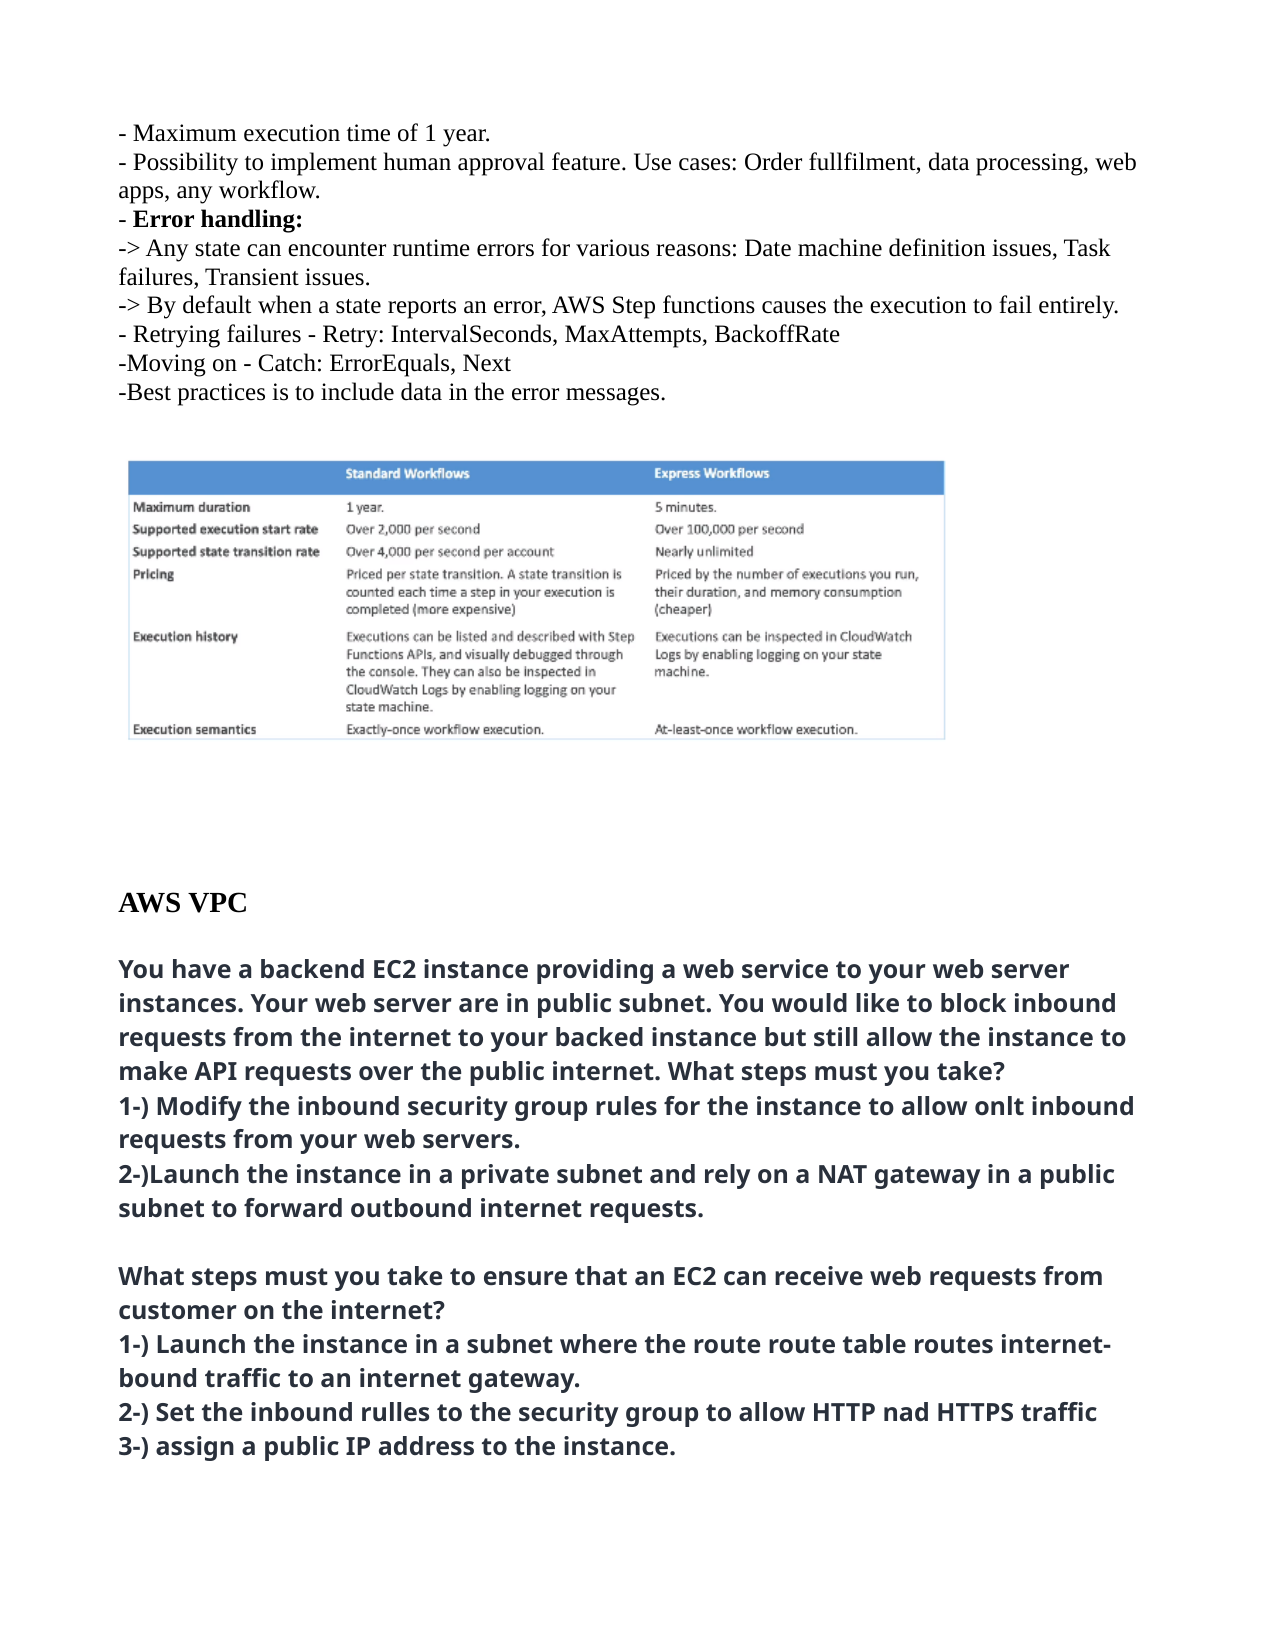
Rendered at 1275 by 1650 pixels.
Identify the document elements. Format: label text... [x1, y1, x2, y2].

text -> Any state can encounter runtime errors for various reasons: Date machine definition issues, Task failures, Transient issues. [118, 233, 1157, 291]
text What steps must you take to ensure that an EC2 can receive web requests from customer on the internet? [118, 1258, 1157, 1327]
text - Retrying failures - Retry: IntervalSeconds, MaxAttempts, BackoffRate [118, 319, 1157, 348]
picture [103, 430, 988, 764]
text - Maximum execution time of 1 year. [118, 118, 1157, 147]
text -> By default when a state reports an error, AWS Step functions causes the execution to fail entirely. [118, 291, 1157, 319]
text 1-) Modify the inbound security group rules for the instance to allow onlt inbound requests from your web servers. [118, 1088, 1157, 1156]
text -Best practices is to include data in the error messages. [118, 377, 1157, 406]
text 3-) assign a public IP address to the instance. [118, 1429, 1157, 1463]
text AWS VPC [118, 885, 1157, 918]
text 2-)Launch the instance in a private subnet and rely on a NAT gateway in a public subnet to forward outbound internet requests. [118, 1156, 1157, 1224]
text 2-) Set the inbound rulles to the security group to allow HTTP nad HTTPS traffic [118, 1395, 1157, 1429]
text You have a backend EC2 instance providing a web service to your web server instances. Your web server are in public subnet. You would like to block inbound requests from the internet to your backed instance but still allow the instance to make API requests over the public internet. What steps must you take? [118, 952, 1157, 1088]
text -Moving on - Catch: ErrorEquals, Next [118, 348, 1157, 377]
text - Error handling: [118, 204, 1157, 233]
text 1-) Launch the instance in a subnet where the route route table routes internet-bound traffic to an internet gateway. [118, 1327, 1157, 1395]
text - Possibility to implement human approval feature. Use cases: Order fullfilment, data processing, web apps, any workflow. [118, 147, 1157, 204]
